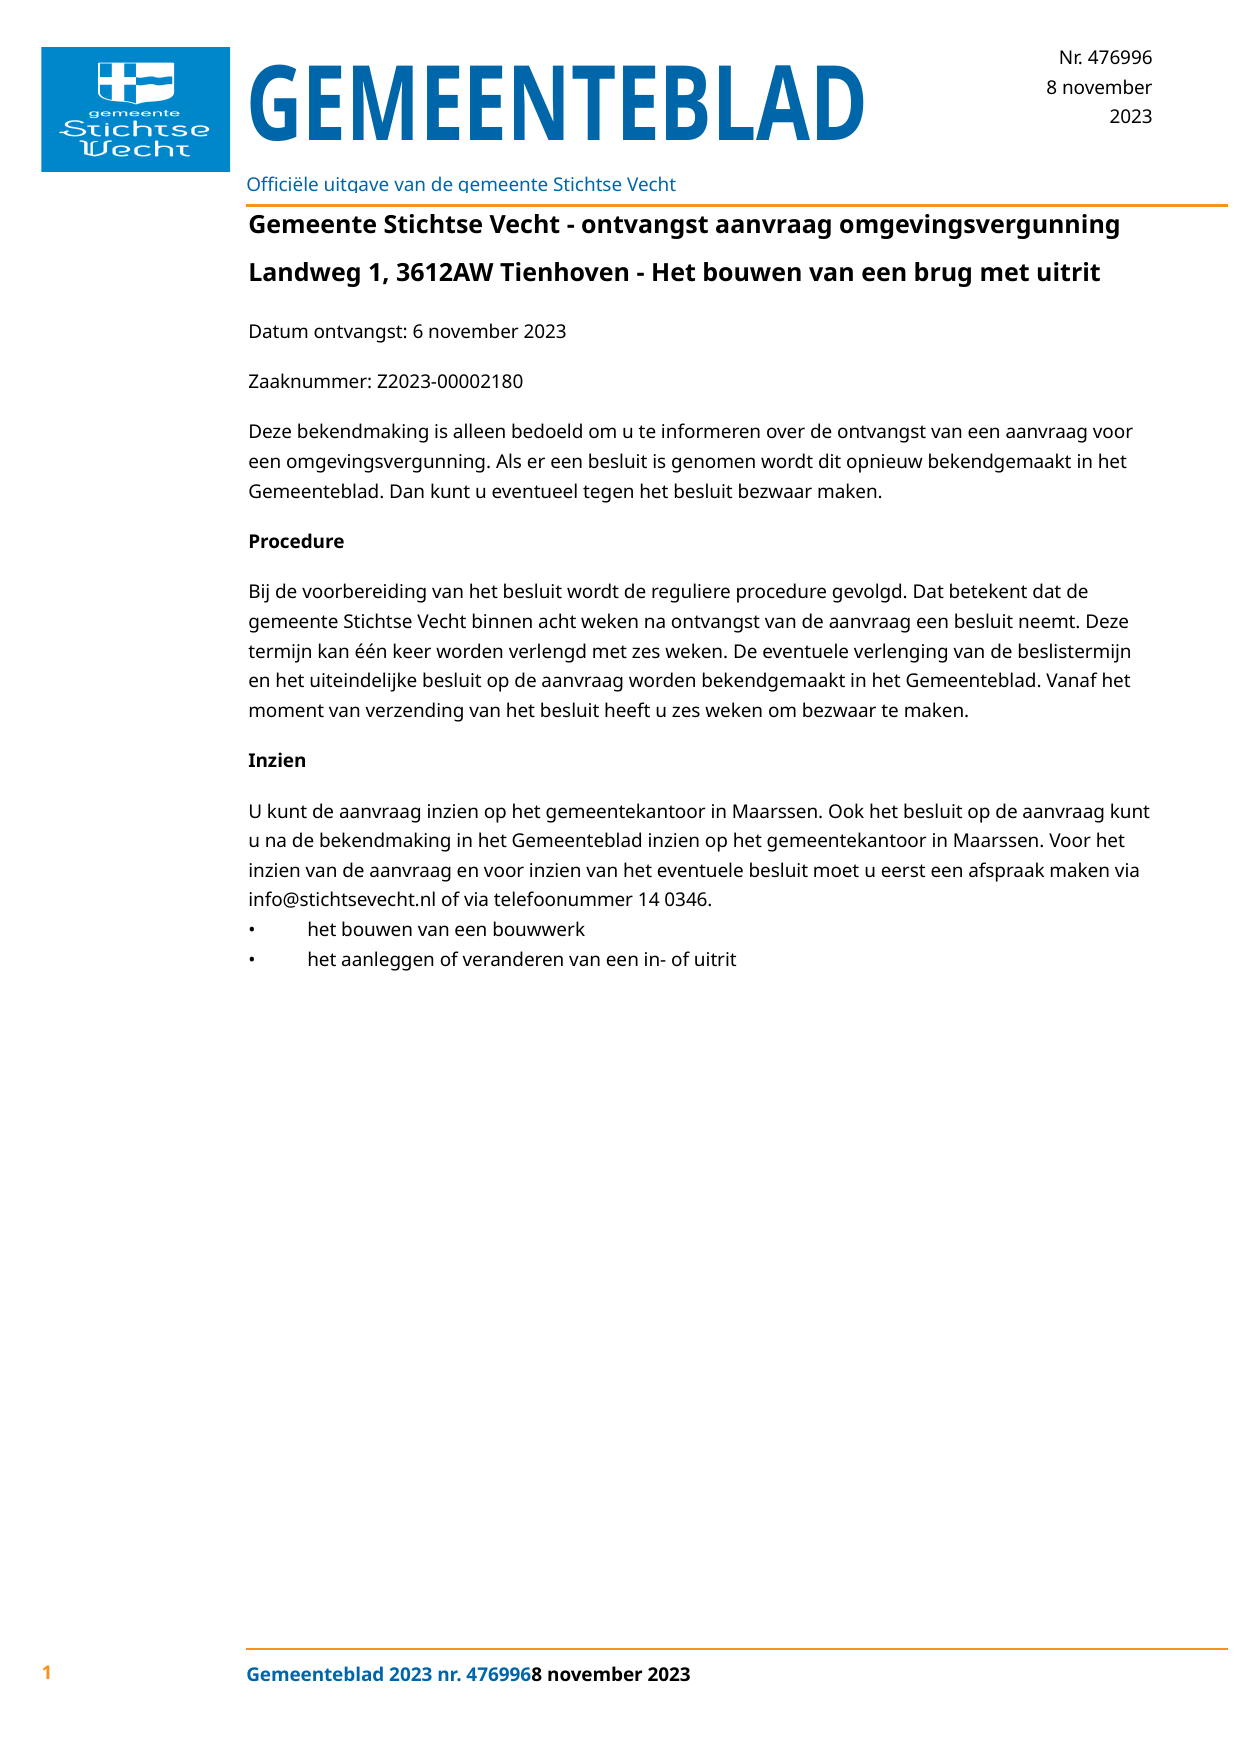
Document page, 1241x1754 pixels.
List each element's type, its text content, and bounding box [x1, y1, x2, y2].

text Bij de voorbereiding van het besluit wordt de reguliere procedure gevolgd. Dat betekent dat de gemeente Stichtse Vecht binnen acht weken na ontvangst van de aanvraag een besluit neemt. Deze termijn kan één keer worden verlengd met zes weken. De eventuele verlenging van de beslistermijn en het uiteindelijke besluit op de aanvraag worden bekendgemaakt in het Gemeenteblad. Vanaf het moment van verzending van het besluit heeft u zes weken om bezwaar te maken. [248, 579, 1152, 723]
text Datum ontvangst: 6 november 2023 [248, 318, 1152, 344]
text Deze bekendmaking is alleen bedoeld om u te informeren over de ontvangst van een aanvraag voor een omgevingsvergunning. Als er een besluit is genomen wordt dit opnieuw bekendgemaakt in het Gemeenteblad. Dan kunt u eventueel tegen het besluit bezwaar maken. [248, 419, 1152, 504]
text Procedure [248, 528, 1152, 554]
list het bouwen van een bouwwerk [248, 916, 1152, 942]
text Zaaknummer: Z2023-00002180 [248, 368, 1152, 394]
list het aanleggen of veranderen van een in- of uitrit [248, 946, 1152, 972]
text Inzien [248, 747, 1152, 773]
text U kunt de aanvraag inzien op het gemeentekantoor in Maarssen. Ook het besluit op de aanvraag kunt u na de bekendmaking in het Gemeenteblad inzien op het gemeentekantoor in Maarssen. Voor het inzien van de aanvraag en voor inzien van het eventuele besluit moet u eerst een afspraak maken via info@stichtsevecht.nl of via telefoonummer 14 0346. [248, 798, 1152, 912]
picture [137, 63, 174, 103]
text Gemeente Stichtse Vecht - ontvangst aanvraag omgevingsvergunning Landweg 1, 3612AW Tienhoven - Het bouwen van een brug met uitrit [248, 207, 1152, 288]
picture [99, 63, 135, 101]
